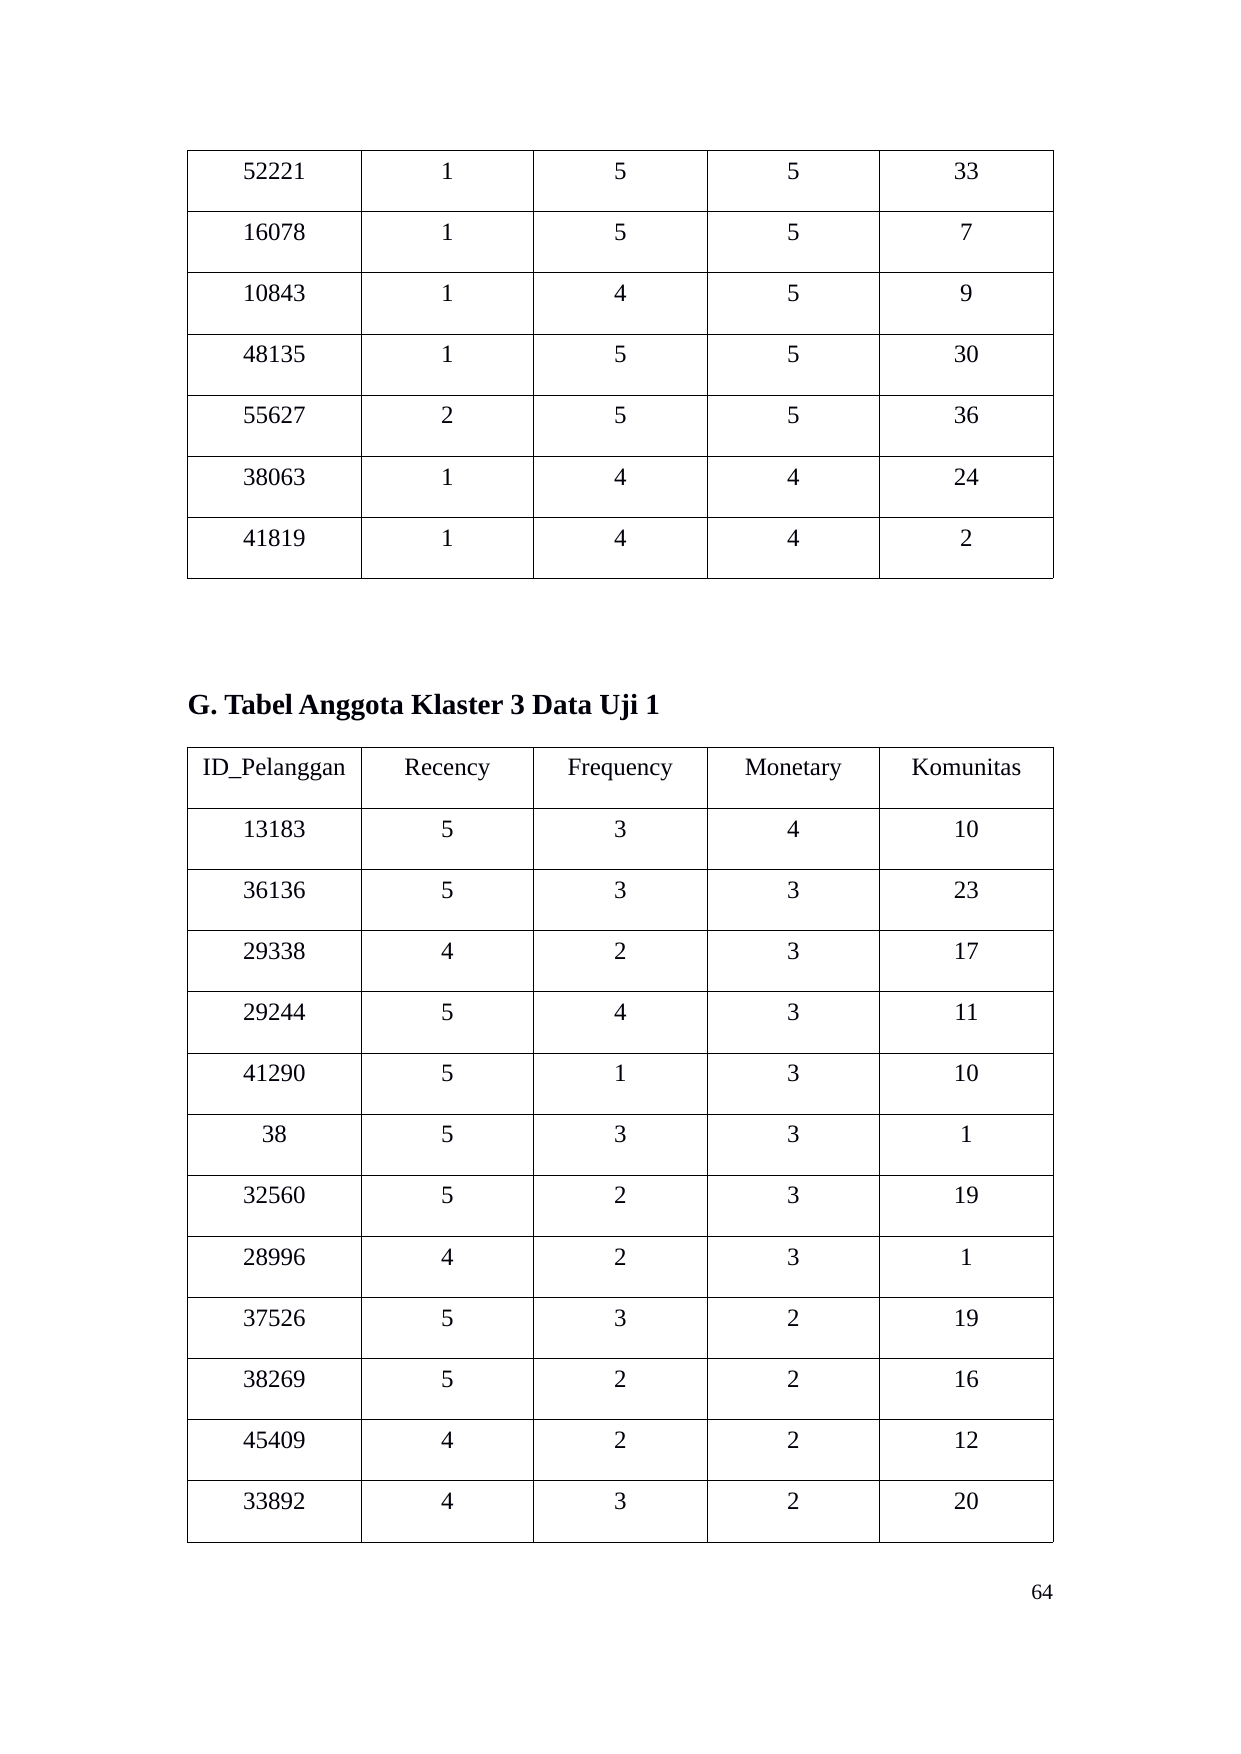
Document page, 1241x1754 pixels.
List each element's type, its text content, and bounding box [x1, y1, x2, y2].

table_cell 36136 [188, 870, 361, 930]
table_cell 2 [534, 1237, 707, 1297]
table_cell 4 [362, 1420, 533, 1480]
table_cell 2 [708, 1359, 879, 1419]
table_header Komunitas [880, 748, 1053, 808]
table_cell 16078 [188, 212, 361, 272]
table_cell 3 [708, 931, 879, 991]
table_cell 4 [708, 809, 879, 869]
table_cell 4 [362, 1237, 533, 1297]
table_cell 23 [880, 870, 1053, 930]
table_cell 3 [534, 870, 707, 930]
table_header Monetary [708, 748, 879, 808]
table_cell 2 [534, 1359, 707, 1419]
table_cell 3 [708, 1176, 879, 1236]
table_cell 3 [534, 1481, 707, 1542]
table_cell 5 [708, 396, 879, 456]
table_cell 4 [708, 457, 879, 517]
table_cell 55627 [188, 396, 361, 456]
table_cell 10 [880, 1054, 1053, 1113]
table_cell 10843 [188, 273, 361, 333]
table_cell 3 [708, 870, 879, 930]
table_cell 5 [362, 1298, 533, 1358]
table_cell 28996 [188, 1237, 361, 1297]
table_cell 3 [708, 1115, 879, 1175]
table_cell 41290 [188, 1054, 361, 1113]
table_cell 41819 [188, 518, 361, 578]
table_cell 1 [362, 273, 533, 333]
table_cell 3 [708, 992, 879, 1052]
table_cell 5 [362, 870, 533, 930]
table_cell 3 [534, 1115, 707, 1175]
table_cell 24 [880, 457, 1053, 517]
table_cell 9 [880, 273, 1053, 333]
table_cell 33892 [188, 1481, 361, 1542]
table_cell 5 [708, 273, 879, 333]
table_cell 5 [362, 1359, 533, 1419]
table_cell 29338 [188, 931, 361, 991]
table_cell 30 [880, 335, 1053, 394]
table_cell 37526 [188, 1298, 361, 1358]
table_cell 45409 [188, 1420, 361, 1480]
table_cell 2 [534, 1420, 707, 1480]
table_cell 12 [880, 1420, 1053, 1480]
table_cell 1 [362, 518, 533, 578]
table_cell 2 [534, 1176, 707, 1236]
table_cell 4 [534, 457, 707, 517]
table_cell 3 [534, 809, 707, 869]
table_cell 32560 [188, 1176, 361, 1236]
table_cell 4 [534, 518, 707, 578]
table_cell 5 [362, 809, 533, 869]
table_header Frequency [534, 748, 707, 808]
table_cell 5 [534, 335, 707, 394]
table_cell 5 [708, 212, 879, 272]
table_cell 2 [880, 518, 1053, 578]
table_cell 2 [534, 931, 707, 991]
table_cell 20 [880, 1481, 1053, 1542]
table_cell 1 [880, 1237, 1053, 1297]
table_cell 3 [708, 1237, 879, 1297]
table_cell 4 [534, 992, 707, 1052]
table_cell 13183 [188, 809, 361, 869]
table_cell 2 [708, 1298, 879, 1358]
table_cell 17 [880, 931, 1053, 991]
table_header Recency [362, 748, 533, 808]
table_cell 5 [534, 212, 707, 272]
table_cell 1 [362, 335, 533, 394]
subtitle G. Tabel Anggota Klaster 3 Data Uji 1 [187, 687, 1053, 721]
table_cell 33 [880, 151, 1053, 211]
table_cell 11 [880, 992, 1053, 1052]
table_cell 10 [880, 809, 1053, 869]
table_cell 1 [880, 1115, 1053, 1175]
table_cell 29244 [188, 992, 361, 1052]
table_cell 48135 [188, 335, 361, 394]
table_cell 4 [362, 1481, 533, 1542]
table_cell 3 [534, 1298, 707, 1358]
table_cell 38269 [188, 1359, 361, 1419]
table_cell 19 [880, 1176, 1053, 1236]
table_cell 38 [188, 1115, 361, 1175]
table_cell 1 [534, 1054, 707, 1113]
table_cell 3 [708, 1054, 879, 1113]
table_header ID_Pelanggan [188, 748, 361, 808]
table_cell 4 [362, 931, 533, 991]
table_cell 2 [362, 396, 533, 456]
table_cell 2 [708, 1481, 879, 1542]
table_cell 5 [362, 1176, 533, 1236]
table_cell 5 [534, 396, 707, 456]
table_cell 1 [362, 151, 533, 211]
table_cell 4 [708, 518, 879, 578]
table_cell 52221 [188, 151, 361, 211]
table_cell 5 [362, 992, 533, 1052]
table_cell 5 [708, 335, 879, 394]
table_cell 2 [708, 1420, 879, 1480]
table_cell 1 [362, 212, 533, 272]
table_cell 4 [534, 273, 707, 333]
table_cell 36 [880, 396, 1053, 456]
table_cell 1 [362, 457, 533, 517]
table_cell 5 [362, 1054, 533, 1113]
table_cell 38063 [188, 457, 361, 517]
table_cell 5 [362, 1115, 533, 1175]
table_cell 5 [534, 151, 707, 211]
table_cell 5 [708, 151, 879, 211]
table_cell 16 [880, 1359, 1053, 1419]
table_cell 19 [880, 1298, 1053, 1358]
table_cell 7 [880, 212, 1053, 272]
